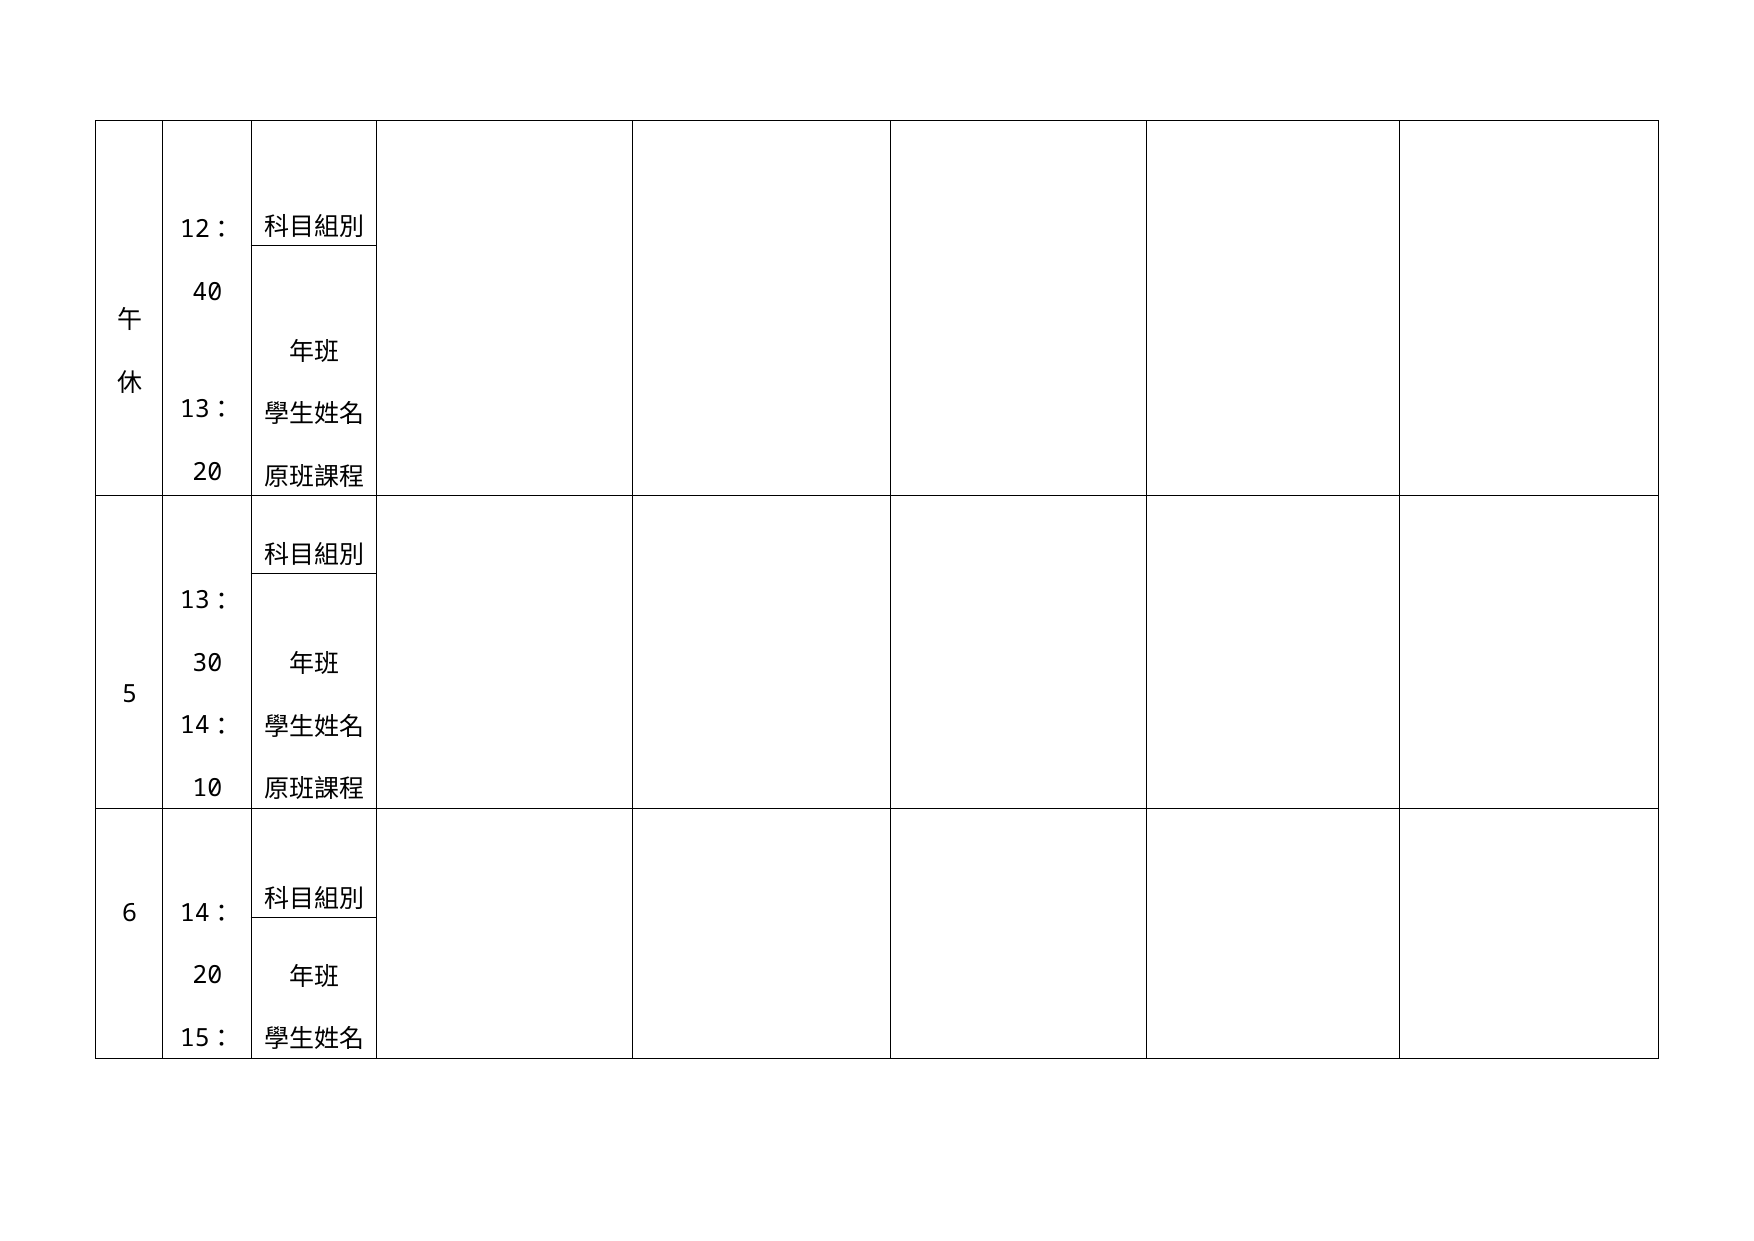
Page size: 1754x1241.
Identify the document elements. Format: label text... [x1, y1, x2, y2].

table_cell 午休 [96, 121, 162, 495]
table_cell [633, 496, 890, 808]
table_cell [1147, 809, 1399, 1058]
table_cell 13：30 14：10 [163, 496, 251, 808]
table_cell [633, 121, 890, 495]
table_cell [1400, 496, 1658, 808]
table_cell 科目組別 [252, 121, 376, 245]
table_cell 科目組別 [252, 809, 376, 917]
table_cell 12：40 13：20 [163, 121, 251, 495]
table_cell [377, 496, 632, 808]
table_cell [377, 809, 632, 1058]
table_cell [891, 809, 1146, 1058]
table_cell 年班 學生姓名 [252, 918, 376, 1058]
table_cell 年班 學生姓名 原班課程 [252, 246, 376, 495]
table_cell 科目組別 [252, 496, 376, 573]
table_cell [377, 121, 632, 495]
table_cell [1400, 121, 1658, 495]
table_cell 6 [96, 809, 162, 1058]
table_cell [891, 121, 1146, 495]
table_cell [1147, 121, 1399, 495]
table_cell [633, 809, 890, 1058]
table_cell 年班 學生姓名 原班課程 [252, 574, 376, 808]
table_cell 5 [96, 496, 162, 808]
table_cell [1147, 496, 1399, 808]
table_cell 14：20 15：00 [163, 809, 251, 1058]
table_cell [1400, 809, 1658, 1058]
table_cell [891, 496, 1146, 808]
